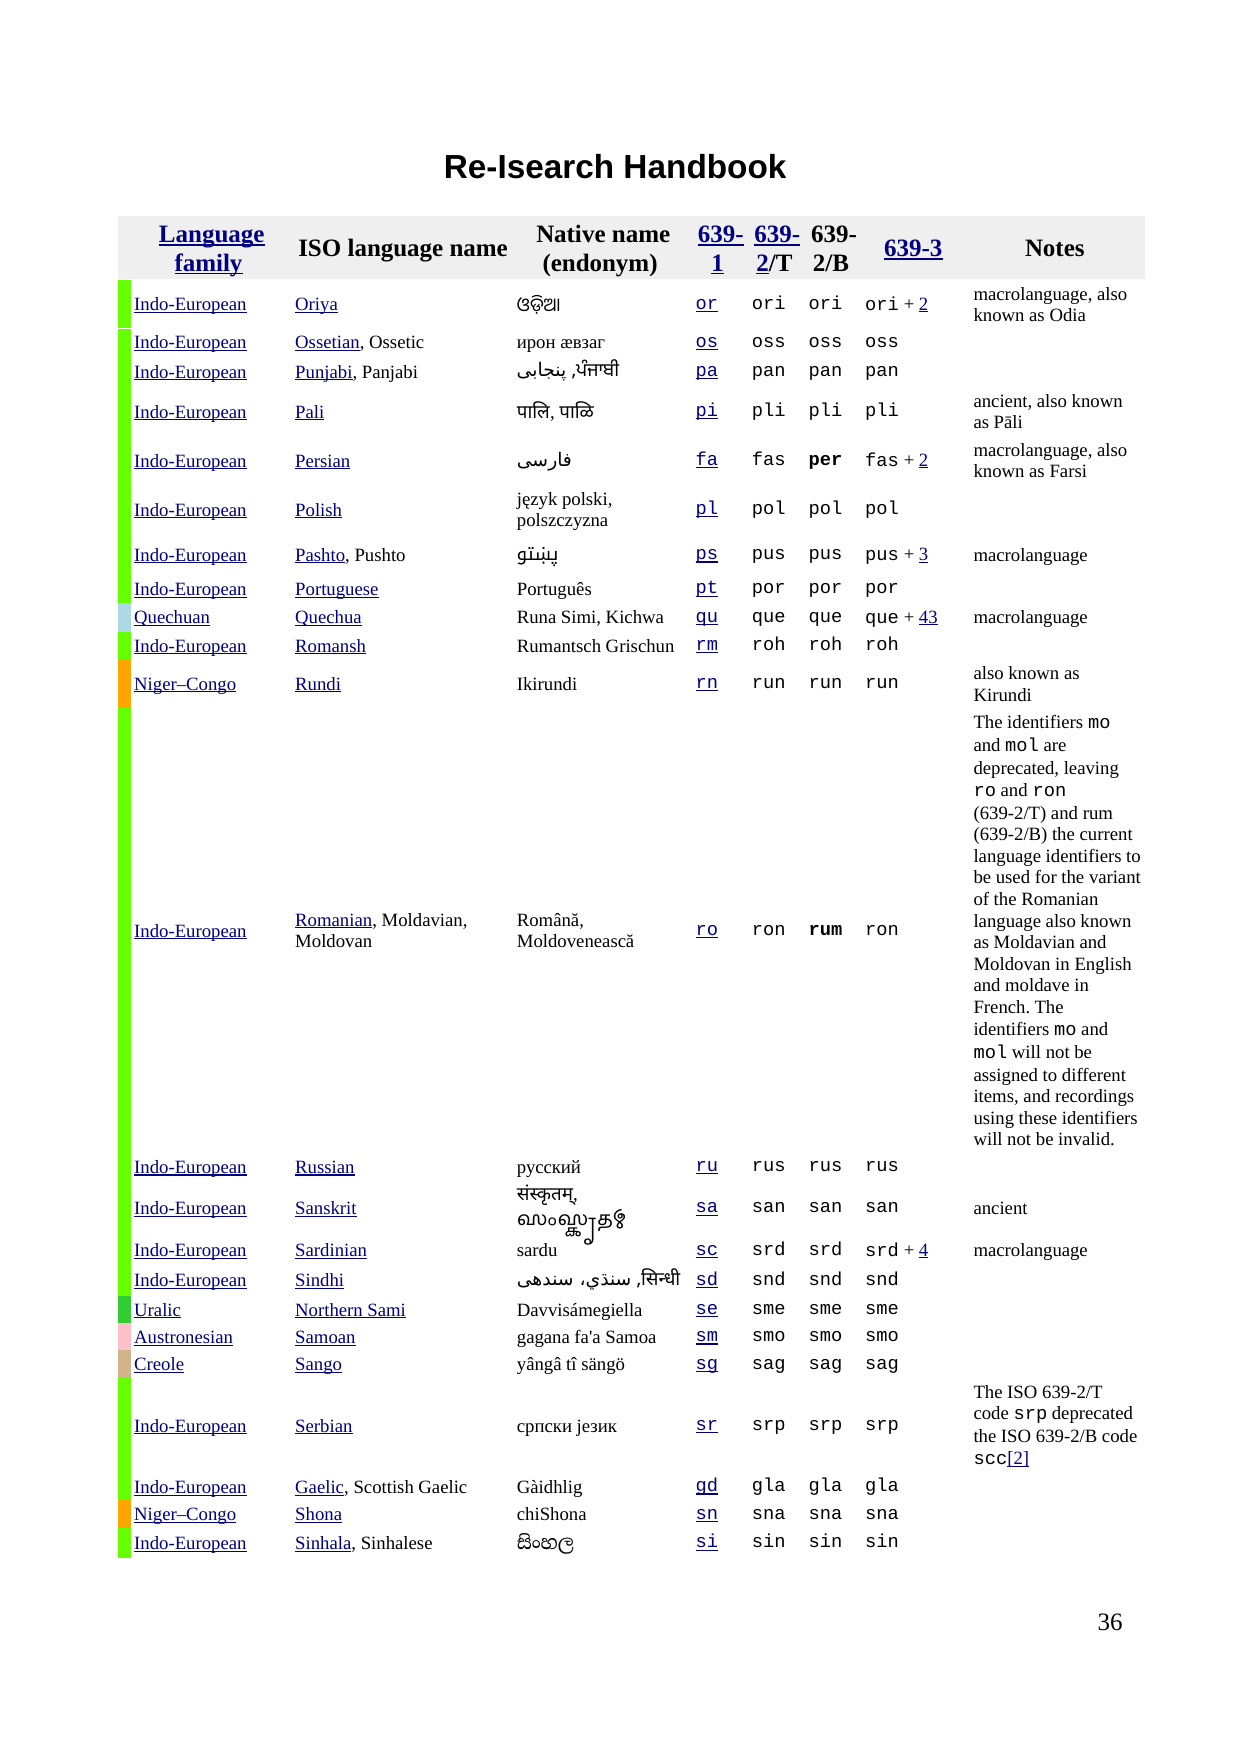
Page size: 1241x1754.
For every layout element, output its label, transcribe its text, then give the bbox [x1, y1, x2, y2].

table_cell pol [805, 485, 862, 534]
table_cell [118, 387, 131, 436]
table_cell සිංහල [514, 1528, 692, 1558]
table_cell sr [693, 1378, 749, 1473]
table_header Native name (endonym) [514, 216, 692, 279]
table_cell gagana fa'a Samoa [514, 1323, 692, 1350]
table_cell oss [805, 329, 862, 356]
table_cell Sindhi [292, 1265, 514, 1296]
table_cell [118, 280, 131, 328]
table_cell Indo-European [131, 436, 292, 485]
table_cell sme [749, 1296, 805, 1323]
table_cell فارسی [514, 436, 692, 485]
table_cell Indo-European [131, 356, 292, 387]
table_cell [970, 356, 1145, 387]
table_cell sag [749, 1350, 805, 1378]
table_cell macrolanguage [970, 603, 1145, 632]
table_cell [970, 1528, 1145, 1558]
table_cell Indo-European [131, 1265, 292, 1296]
table_header Language family [131, 216, 292, 279]
table_cell macrolanguage, also known as Odia [970, 280, 1145, 328]
table_cell gla [805, 1473, 862, 1500]
table_cell srd + 4 [862, 1236, 970, 1265]
table_cell ron [862, 708, 970, 1153]
table_cell rum [805, 708, 862, 1153]
table_cell sag [805, 1350, 862, 1378]
table_cell [118, 436, 131, 485]
table_cell Rundi [292, 659, 514, 708]
table_cell srd [749, 1236, 805, 1265]
table_cell roh [862, 632, 970, 659]
table_cell Indo-European [131, 485, 292, 534]
table_cell српски језик [514, 1378, 692, 1473]
table_cell Indo-European [131, 329, 292, 356]
table_cell सिन्धी, سنڌي، سندھی‎ [514, 1265, 692, 1296]
table_header [118, 216, 131, 279]
table_cell Gaelic, Scottish Gaelic [292, 1473, 514, 1500]
table_cell [118, 534, 131, 575]
table_cell [970, 485, 1145, 534]
table_cell Portuguese [292, 575, 514, 603]
table_cell [118, 1180, 131, 1236]
table_cell Indo-European [131, 1473, 292, 1500]
table_cell ਪੰਜਾਬੀ, پنجابی‎ [514, 356, 692, 387]
table_cell san [805, 1180, 862, 1236]
table_cell Indo-European [131, 708, 292, 1153]
table_cell sna [749, 1500, 805, 1528]
table_cell por [862, 575, 970, 603]
table_cell [118, 329, 131, 356]
table_cell Ossetian, Ossetic [292, 329, 514, 356]
table_cell [970, 1296, 1145, 1323]
table_cell gla [749, 1473, 805, 1500]
table_header 639-2/T [749, 216, 805, 279]
table_cell smo [862, 1323, 970, 1350]
table_cell Indo-European [131, 1378, 292, 1473]
table_cell pt [693, 575, 749, 603]
table_cell Ikirundi [514, 659, 692, 708]
table_cell srp [749, 1378, 805, 1473]
table_cell ro [693, 708, 749, 1153]
table_cell sna [805, 1500, 862, 1528]
table_header 639-3 [862, 216, 970, 279]
table_cell [118, 1323, 131, 1350]
table_cell roh [749, 632, 805, 659]
table_cell Russian [292, 1153, 514, 1180]
table_cell also known as Kirundi [970, 659, 1145, 708]
table_cell pli [862, 387, 970, 436]
table_cell [118, 485, 131, 534]
table_cell Indo-European [131, 280, 292, 328]
table_cell rm [693, 632, 749, 659]
table_cell rn [693, 659, 749, 708]
table_cell [970, 1265, 1145, 1296]
table_cell Quechuan [131, 603, 292, 632]
table_cell [118, 1350, 131, 1378]
table_cell sin [862, 1528, 970, 1558]
table_cell pi [693, 387, 749, 436]
table_cell [118, 1500, 131, 1528]
table_cell Română, Moldovenească [514, 708, 692, 1153]
table_cell Indo-European [131, 1153, 292, 1180]
table_cell Serbian [292, 1378, 514, 1473]
table_cell sn [693, 1500, 749, 1528]
table_cell [118, 603, 131, 632]
table_cell sag [862, 1350, 970, 1378]
table_cell pl [693, 485, 749, 534]
table_cell per [805, 436, 862, 485]
table_cell fa [693, 436, 749, 485]
table_cell or [693, 280, 749, 328]
table_cell Samoan [292, 1323, 514, 1350]
table_cell Polish [292, 485, 514, 534]
table_cell smo [805, 1323, 862, 1350]
table_cell Quechua [292, 603, 514, 632]
table_cell fas + 2 [862, 436, 970, 485]
table_cell ирон ӕвзаг [514, 329, 692, 356]
table_cell ଓଡ଼ିଆ [514, 280, 692, 328]
table_cell sna [862, 1500, 970, 1528]
table_cell por [805, 575, 862, 603]
table_cell संस्कृतम्, 𑌸𑌂𑌸𑍍𑌕𑍃𑌤𑌮𑍍 [514, 1180, 692, 1236]
table_cell macrolanguage [970, 534, 1145, 575]
table_cell Indo-European [131, 1180, 292, 1236]
table_cell srp [805, 1378, 862, 1473]
table_cell snd [805, 1265, 862, 1296]
table_cell [118, 1153, 131, 1180]
table_cell Rumantsch Grischun [514, 632, 692, 659]
table_cell pus [749, 534, 805, 575]
table_cell pan [862, 356, 970, 387]
table_cell san [749, 1180, 805, 1236]
table_cell ron [749, 708, 805, 1153]
table_cell Niger–Congo [131, 1500, 292, 1528]
table_cell sin [805, 1528, 862, 1558]
table_cell The identifiers mo and mol are deprecated, leaving ro and ron (639-2/T) and rum (639-2/B) the current language identifiers to be used for the variant of the Romanian language also known as Moldavian and Moldovan in English and moldave in French. The identifiers mo and mol will not be assigned to different items, and recordings using these identifiers will not be invalid. [970, 708, 1145, 1153]
table_cell pus [805, 534, 862, 575]
table_cell Sanskrit [292, 1180, 514, 1236]
table_cell por [749, 575, 805, 603]
table_cell oss [862, 329, 970, 356]
table_cell Indo-European [131, 534, 292, 575]
table_cell [970, 1473, 1145, 1500]
table_cell Creole [131, 1350, 292, 1378]
table_cell Austronesian [131, 1323, 292, 1350]
table_cell gla [862, 1473, 970, 1500]
table_cell pa [693, 356, 749, 387]
table_cell [970, 1500, 1145, 1528]
table_cell macrolanguage [970, 1236, 1145, 1265]
table_cell sd [693, 1265, 749, 1296]
table_cell Pali [292, 387, 514, 436]
table_cell ps [693, 534, 749, 575]
table_cell gd [693, 1473, 749, 1500]
table_cell Indo-European [131, 1528, 292, 1558]
table_cell ori [749, 280, 805, 328]
table_cell Runa Simi, Kichwa [514, 603, 692, 632]
table_cell Sinhala, Sinhalese [292, 1528, 514, 1558]
table_cell run [862, 659, 970, 708]
table_cell Shona [292, 1500, 514, 1528]
table_cell san [862, 1180, 970, 1236]
table_cell si [693, 1528, 749, 1558]
table_cell Indo-European [131, 632, 292, 659]
table_cell run [749, 659, 805, 708]
table_cell sme [805, 1296, 862, 1323]
table_cell पालि, पाळि [514, 387, 692, 436]
table_cell sardu [514, 1236, 692, 1265]
table_cell yângâ tî sängö [514, 1350, 692, 1378]
table_cell sin [749, 1528, 805, 1558]
table_cell [118, 1236, 131, 1265]
table_cell pol [749, 485, 805, 534]
table_cell The ISO 639-2/T code srp deprecated the ISO 639-2/B code scc[2] [970, 1378, 1145, 1473]
table_cell sg [693, 1350, 749, 1378]
table_cell que + 43 [862, 603, 970, 632]
table_cell Indo-European [131, 1236, 292, 1265]
table_cell پښتو [514, 534, 692, 575]
table_cell ru [693, 1153, 749, 1180]
table_cell Oriya [292, 280, 514, 328]
table_cell [118, 708, 131, 1153]
table_cell rus [749, 1153, 805, 1180]
table_cell snd [749, 1265, 805, 1296]
table_cell sm [693, 1323, 749, 1350]
table_cell [118, 632, 131, 659]
table_cell [970, 1350, 1145, 1378]
table_cell [118, 1473, 131, 1500]
table_cell os [693, 329, 749, 356]
table_cell Romansh [292, 632, 514, 659]
table_cell język polski, polszczyzna [514, 485, 692, 534]
table_cell se [693, 1296, 749, 1323]
table_cell Niger–Congo [131, 659, 292, 708]
table_cell [970, 632, 1145, 659]
table_cell pol [862, 485, 970, 534]
table_cell fas [749, 436, 805, 485]
table_cell ancient, also known as Pāli [970, 387, 1145, 436]
table_cell pli [805, 387, 862, 436]
table_cell oss [749, 329, 805, 356]
table_cell Northern Sami [292, 1296, 514, 1323]
table_cell rus [862, 1153, 970, 1180]
table_cell que [749, 603, 805, 632]
table_header ISO language name [292, 216, 514, 279]
table_cell [970, 575, 1145, 603]
table_cell [970, 1323, 1145, 1350]
table_cell qu [693, 603, 749, 632]
table_header 639-2/B [805, 216, 862, 279]
table_cell [118, 659, 131, 708]
table_cell sme [862, 1296, 970, 1323]
table_cell ori [805, 280, 862, 328]
table_cell русский [514, 1153, 692, 1180]
table_cell [970, 329, 1145, 356]
table_cell ori + 2 [862, 280, 970, 328]
table_cell Uralic [131, 1296, 292, 1323]
table_cell chiShona [514, 1500, 692, 1528]
table_cell Sardinian [292, 1236, 514, 1265]
table_header Notes [970, 216, 1145, 279]
table_cell srd [805, 1236, 862, 1265]
table_cell [118, 356, 131, 387]
table_cell run [805, 659, 862, 708]
table_cell ancient [970, 1180, 1145, 1236]
table_cell Persian [292, 436, 514, 485]
table_cell roh [805, 632, 862, 659]
table_cell pan [805, 356, 862, 387]
table_cell smo [749, 1323, 805, 1350]
table_cell Indo-European [131, 387, 292, 436]
table_cell [118, 1296, 131, 1323]
table_cell [118, 1528, 131, 1558]
table_cell pli [749, 387, 805, 436]
table_cell Sango [292, 1350, 514, 1378]
table_cell Indo-European [131, 575, 292, 603]
table_cell Português [514, 575, 692, 603]
table_cell srp [862, 1378, 970, 1473]
table_cell sa [693, 1180, 749, 1236]
table_cell macrolanguage, also known as Farsi [970, 436, 1145, 485]
table_cell pus + 3 [862, 534, 970, 575]
table_cell que [805, 603, 862, 632]
table_cell Pashto, Pushto [292, 534, 514, 575]
table_cell [970, 1153, 1145, 1180]
table_cell sc [693, 1236, 749, 1265]
table_cell [118, 1265, 131, 1296]
table_cell snd [862, 1265, 970, 1296]
table_cell rus [805, 1153, 862, 1180]
table_cell [118, 575, 131, 603]
table_cell pan [749, 356, 805, 387]
table_cell Gàidhlig [514, 1473, 692, 1500]
table_cell Davvisámegiella [514, 1296, 692, 1323]
table_header 639-1 [693, 216, 749, 279]
table_cell Romanian, Moldavian, Moldovan [292, 708, 514, 1153]
table_cell [118, 1378, 131, 1473]
table_cell Punjabi, Panjabi [292, 356, 514, 387]
